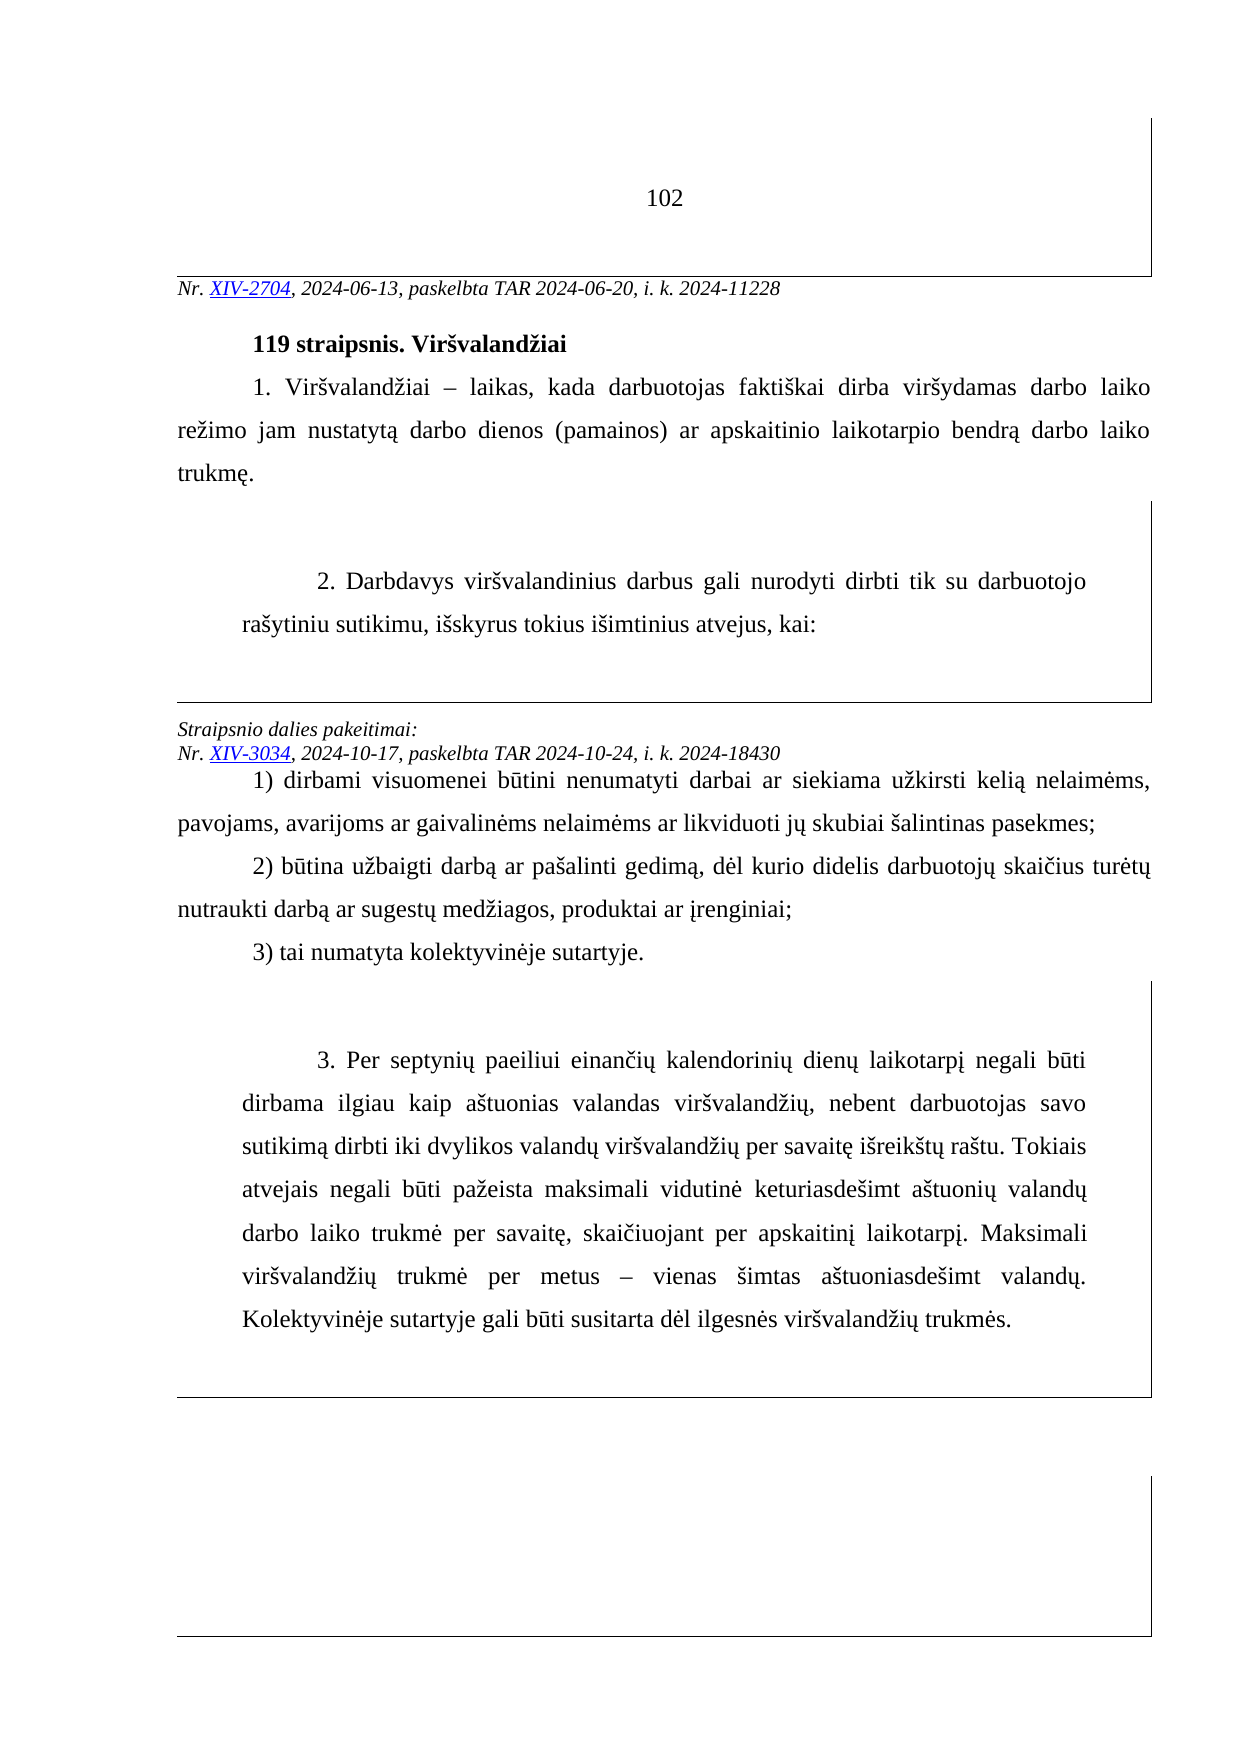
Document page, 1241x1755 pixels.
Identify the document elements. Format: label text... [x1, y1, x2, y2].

text 1. Viršvalandžiai – laikas, kada darbuotojas faktiškai dirba viršydamas darbo laiko režimo jam nustatytą darbo dienos (pamainos) ar apskaitinio laikotarpio bendrą darbo laiko trukmę. [177, 372, 1152, 487]
text 2. Darbdavys viršvalandinius darbus gali nurodyti dirbti tik su darbuotojo rašytiniu sutikimu, išskyrus tokius išimtinius atvejus, kai: [177, 501, 1151, 702]
subtitle 119 straipsnis. Viršvalandžiai [177, 329, 1152, 358]
text Nr. XIV-2704, 2024-06-13, paskelbta TAR 2024-06-20, i. k. 2024-11228 [177, 276, 1152, 300]
text Nr. XIV-3034, 2024-10-17, paskelbta TAR 2024-10-24, i. k. 2024-18430 [177, 741, 1152, 765]
text 2) būtina užbaigti darbą ar pašalinti gedimą, dėl kurio didelis darbuotojų skaičius turėtų nutraukti darbą ar sugestų medžiagos, produktai ar įrenginiai; [177, 851, 1152, 923]
text 1) dirbami visuomenei būtini nenumatyti darbai ar siekiama užkirsti kelią nelaimėms, pavojams, avarijoms ar gaivalinėms nelaimėms ar likviduoti jų skubiai šalintinas pasekmes; [177, 765, 1152, 837]
text 3) tai numatyta kolektyvinėje sutartyje. [177, 937, 1152, 966]
text 3. Per septynių paeiliui einančių kalendorinių dienų laikotarpį negali būti dirbama ilgiau kaip aštuonias valandas viršvalandžių, nebent darbuotojas savo sutikimą dirbti iki dvylikos valandų viršvalandžių per savaitę išreikštų raštu. Tokiais atvejais negali būti pažeista maksimali vidutinė keturiasdešimt aštuonių valandų darbo laiko trukmė per savaitę, skaičiuojant per apskaitinį laikotarpį. Maksimali viršvalandžių trukmė per metus – vienas šimtas aštuoniasdešimt valandų. Kolektyvinėje sutartyje gali būti susitarta dėl ilgesnės viršvalandžių trukmės. [177, 981, 1151, 1397]
text Straipsnio dalies pakeitimai: [177, 717, 1152, 741]
